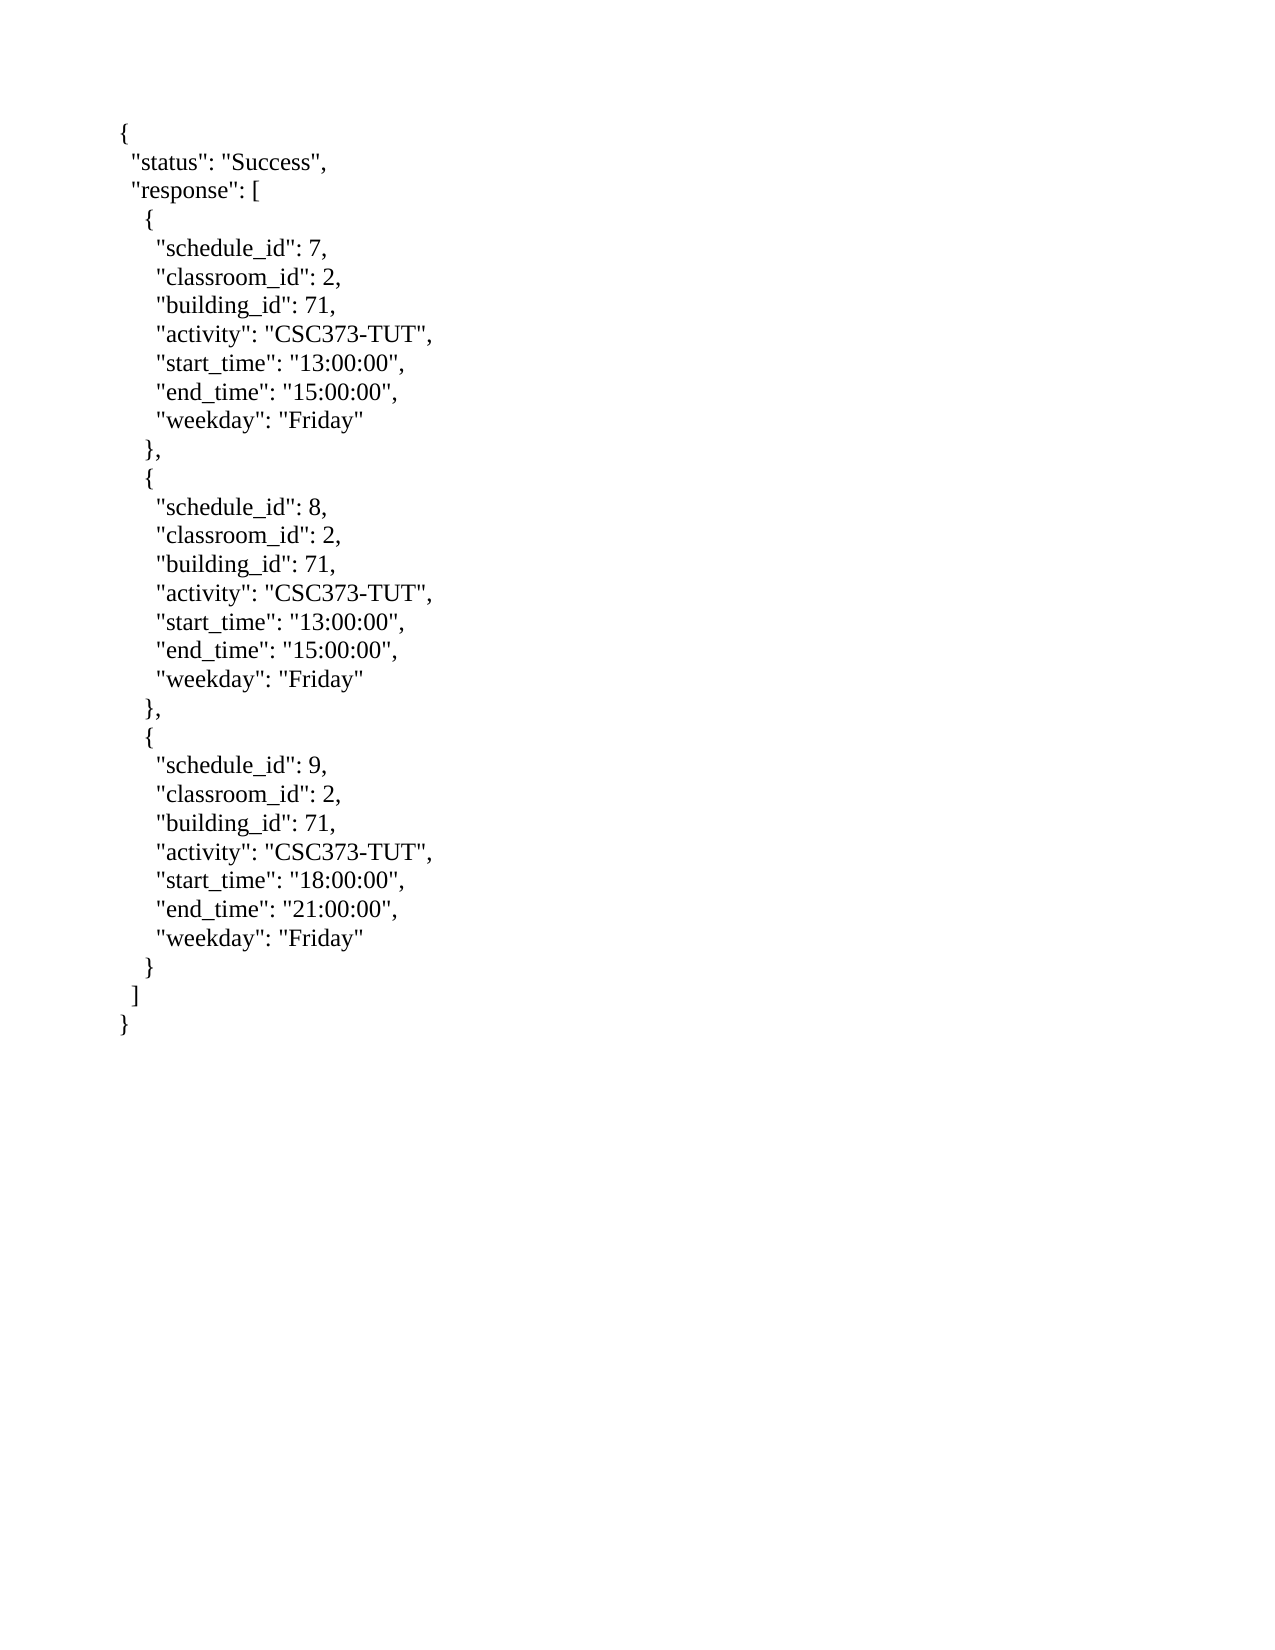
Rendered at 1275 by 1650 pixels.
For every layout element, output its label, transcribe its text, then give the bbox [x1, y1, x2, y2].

text "classroom_id": 2, [118, 262, 1157, 291]
text "start_time": "18:00:00", [118, 866, 1157, 894]
text "building_id": 71, [118, 549, 1157, 578]
text "schedule_id": 7, [118, 233, 1157, 262]
text "activity": "CSC373-TUT", [118, 578, 1157, 607]
text "end_time": "15:00:00", [118, 636, 1157, 664]
text }, [118, 434, 1157, 463]
text { [118, 722, 1157, 751]
text "weekday": "Friday" [118, 923, 1157, 952]
text } [118, 952, 1157, 981]
text "weekday": "Friday" [118, 406, 1157, 434]
text { [118, 463, 1157, 492]
text "building_id": 71, [118, 808, 1157, 837]
text } [118, 1009, 1157, 1038]
text "schedule_id": 9, [118, 751, 1157, 779]
text ] [118, 981, 1157, 1009]
text { [118, 118, 1157, 147]
text "activity": "CSC373-TUT", [118, 837, 1157, 866]
text }, [118, 693, 1157, 722]
text "classroom_id": 2, [118, 779, 1157, 808]
text "activity": "CSC373-TUT", [118, 319, 1157, 348]
text "start_time": "13:00:00", [118, 607, 1157, 636]
text "status": "Success", [118, 147, 1157, 176]
text "classroom_id": 2, [118, 521, 1157, 549]
text "end_time": "15:00:00", [118, 377, 1157, 406]
text "start_time": "13:00:00", [118, 348, 1157, 377]
text "building_id": 71, [118, 291, 1157, 319]
text "end_time": "21:00:00", [118, 894, 1157, 923]
text "response": [ [118, 176, 1157, 204]
text "weekday": "Friday" [118, 664, 1157, 693]
text { [118, 204, 1157, 233]
text "schedule_id": 8, [118, 492, 1157, 521]
